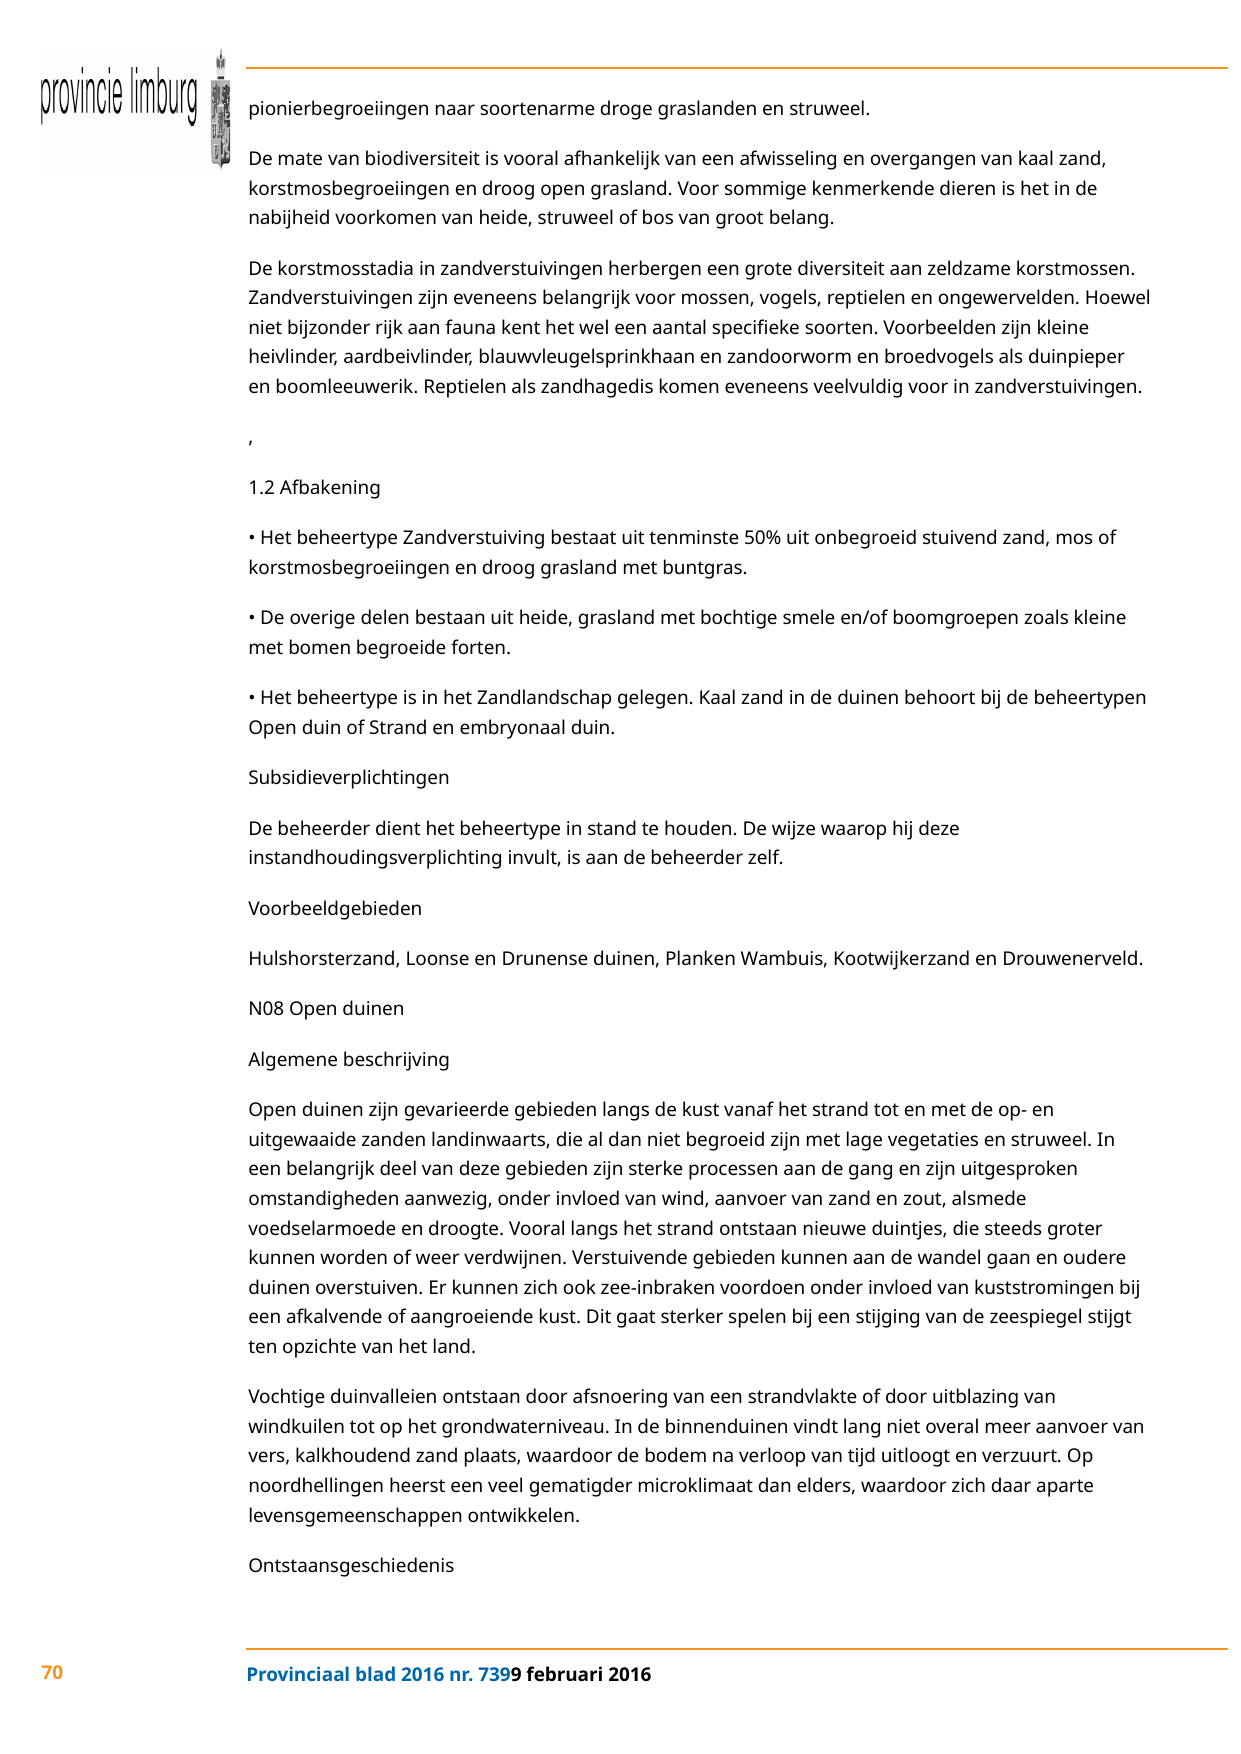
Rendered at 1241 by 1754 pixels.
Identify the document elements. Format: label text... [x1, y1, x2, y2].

text Subsidieverplichtingen [248, 764, 1152, 790]
text Open duinen zijn gevarieerde gebieden langs de kust vanaf het strand tot en met de op- en uitgewaaide zanden landinwaarts, die al dan niet begroeid zijn met lage vegetaties en struweel. In een belangrijk deel van deze gebieden zijn sterke processen aan de gang en zijn uitgesproken omstandigheden aanwezig, onder invloed van wind, aanvoer van zand en zout, alsmede voedselarmoede en droogte. Vooral langs het strand ontstaan nieuwe duintjes, die steeds groter kunnen worden of weer verdwijnen. Verstuivende gebieden kunnen aan de wandel gaan en oudere duinen overstuiven. Er kunnen zich ook zee-inbraken voordoen onder invloed van kuststromingen bij een afkalvende of aangroeiende kust. Dit gaat sterker spelen bij een stijging van de zeespiegel stijgt ten opzichte van het land. [248, 1096, 1152, 1359]
text De beheerder dient het beheertype in stand te houden. De wijze waarop hij deze instandhoudingsverplichting invult, is aan de beheerder zelf. [248, 815, 1152, 870]
text Vochtige duinvalleien ontstaan door afsnoering van een strandvlakte of door uitblazing van windkuilen tot op het grondwaterniveau. In de binnenduinen vindt lang niet overal meer aanvoer van vers, kalkhoudend zand plaats, waardoor de bodem na verloop van tijd uitloogt en verzuurt. Op noordhellingen heerst een veel gematigder microklimaat dan elders, waardoor zich daar aparte levensgemeenschappen ontwikkelen. [248, 1383, 1152, 1528]
text 1.2 Afbakening [248, 474, 1152, 500]
text pionierbegroeiingen naar soortenarme droge graslanden en struweel. [248, 95, 1152, 121]
text • Het beheertype is in het Zandlandschap gelegen. Kaal zand in de duinen behoort bij de beheertypen Open duin of Strand en embryonaal duin. [248, 684, 1152, 740]
text Ontstaansgeschiedenis [248, 1552, 1152, 1578]
text De mate van biodiversiteit is vooral afhankelijk van een afwisseling en overgangen van kaal zand, korstmosbegroeiingen en droog open grasland. Voor sommige kenmerkende dieren is het in de nabijheid voorkomen van heide, struweel of bos van groot belang. [248, 145, 1152, 230]
text , [248, 423, 1152, 449]
text N08 Open duinen [248, 996, 1152, 1021]
text • Het beheertype Zandverstuiving bestaat uit tenminste 50% uit onbegroeid stuivend zand, mos of korstmosbegroeiingen en droog grasland met buntgras. [248, 524, 1152, 580]
text Algemene beschrijving [248, 1046, 1152, 1072]
text De korstmosstadia in zandverstuivingen herbergen een grote diversiteit aan zeldzame korstmossen. Zandverstuivingen zijn eveneens belangrijk voor mossen, vogels, reptielen en ongewervelden. Hoewel niet bijzonder rijk aan fauna kent het wel een aantal specifieke soorten. Voorbeelden zijn kleine heivlinder, aardbeivlinder, blauwvleugelsprinkhaan en zandoorworm en broedvogels als duinpieper en boomleeuwerik. Reptielen als zandhagedis komen eveneens veelvuldig voor in zandverstuivingen. [248, 255, 1152, 399]
text Voorbeeldgebieden [248, 895, 1152, 921]
text • De overige delen bestaan uit heide, grasland met bochtige smele en/of boomgroepen zoals kleine met bomen begroeide forten. [248, 604, 1152, 660]
text Hulshorsterzand, Loonse en Drunense duinen, Planken Wambuis, Kootwijkerzand en Drouwenerveld. [248, 945, 1152, 971]
picture [41, 47, 231, 172]
